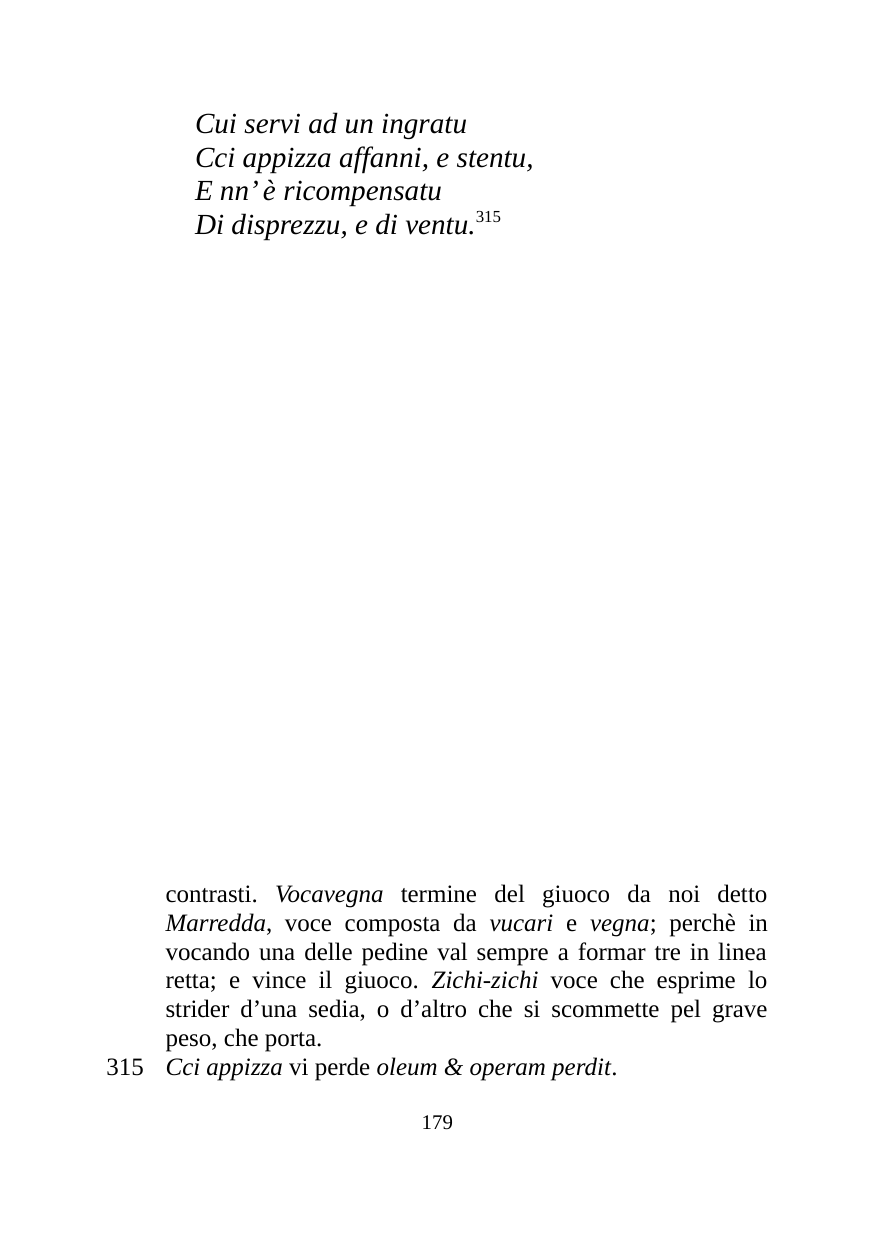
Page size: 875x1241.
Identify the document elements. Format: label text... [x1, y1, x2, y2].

text contrasti. Vocavegna termine del giuoco da noi detto Marredda, voce composta da vucari e vegna; perchè in vocando una delle pedine val sempre a formar tre in linea retta; e vince il giuoco. Zichi-zichi voce che esprime lo strider d’una sedia, o d’altro che si scommette pel grave peso, che porta. [106, 879, 768, 1052]
text Cci appizza vi perde oleum & operam perdit. [106, 1052, 768, 1080]
text Cui servi ad un ingratu Cci appizza affanni, e stentu, E nn’ è ricompensatu Di disprezzu, e di ventu. [195, 106, 768, 240]
